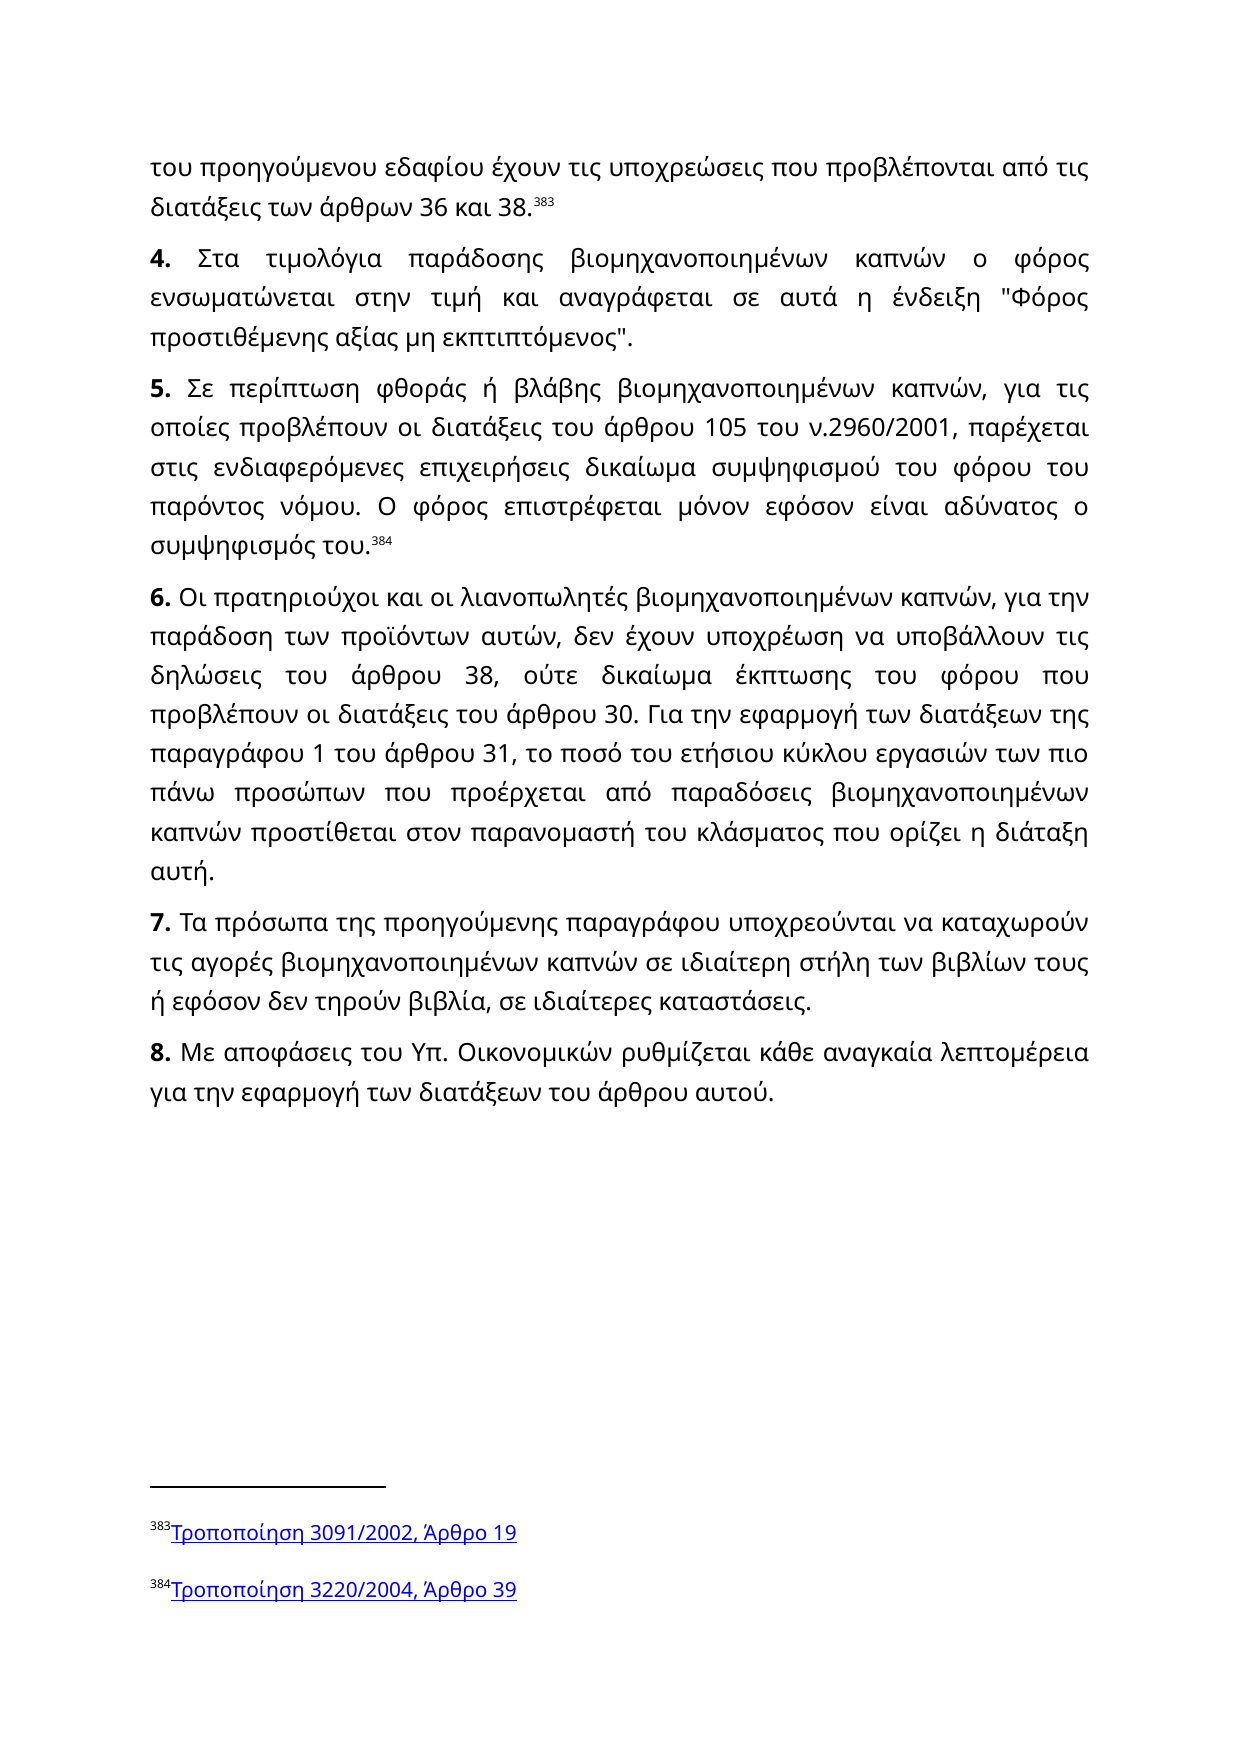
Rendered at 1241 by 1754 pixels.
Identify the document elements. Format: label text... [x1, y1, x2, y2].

text 6. Οι πρατηριούχοι και οι λιανοπωλητές βιομηχανοποιημένων καπνών, για την παράδοση των προϊόντων αυτών, δεν έχουν υποχρέωση να υποβάλλουν τις δηλώσεις του άρθρου 38, ούτε δικαίωμα έκπτωσης του φόρου που προβλέπουν οι διατάξεις του άρθρου 30. Για την εφαρμογή των διατάξεων της παραγράφου 1 του άρθρου 31, το ποσό του ετήσιου κύκλου εργασιών των πιο πάνω προσώπων που προέρχεται από παραδόσεις βιομηχανοποιημένων καπνών προστίθεται στον παρανομαστή του κλάσματος που ορίζει η διάταξη αυτή. [150, 579, 1090, 887]
text 8. Με αποφάσεις του Υπ. Οικονομικών ρυθμίζεται κάθε αναγκαία λεπτομέρεια για την εφαρμογή των διατάξεων του άρθρου αυτού. [150, 1035, 1090, 1108]
text 5. Σε περίπτωση φθοράς ή βλάβης βιομηχανοποιημένων καπνών, για τις οποίες προβλέπουν οι διατάξεις του άρθρου 105 του ν.2960/2001, παρέχεται στις ενδιαφερόμενες επιχειρήσεις δικαίωμα συμψηφισμού του φόρου του παρόντος νόμου. Ο φόρος επιστρέφεται μόνον εφόσον είναι αδύνατος ο συμψηφισμός του. [150, 371, 1090, 562]
text Τροποποίηση 3091/2002, Άρθρο 19 [150, 1518, 1090, 1546]
text Τροποποίηση 3220/2004, Άρθρο 39 [150, 1576, 1090, 1604]
text 4. Στα τιμολόγια παράδοσης βιομηχανοποιημένων καπνών ο φόρος ενσωματώνεται στην τιμή και αναγράφεται σε αυτά η ένδειξη "Φόρος προστιθέμενης αξίας μη εκπτιπτόμενος". [150, 241, 1090, 353]
text του προηγούμενου εδαφίου έχουν τις υποχρεώσεις που προβλέπονται από τις διατάξεις των άρθρων 36 και 38. [150, 150, 1090, 223]
text 7. Τα πρόσωπα της προηγούμενης παραγράφου υποχρεούνται να καταχωρούν τις αγορές βιομηχανοποιημένων καπνών σε ιδιαίτερη στήλη των βιβλίων τους ή εφόσον δεν τηρούν βιβλία, σε ιδιαίτερες καταστάσεις. [150, 905, 1090, 1017]
